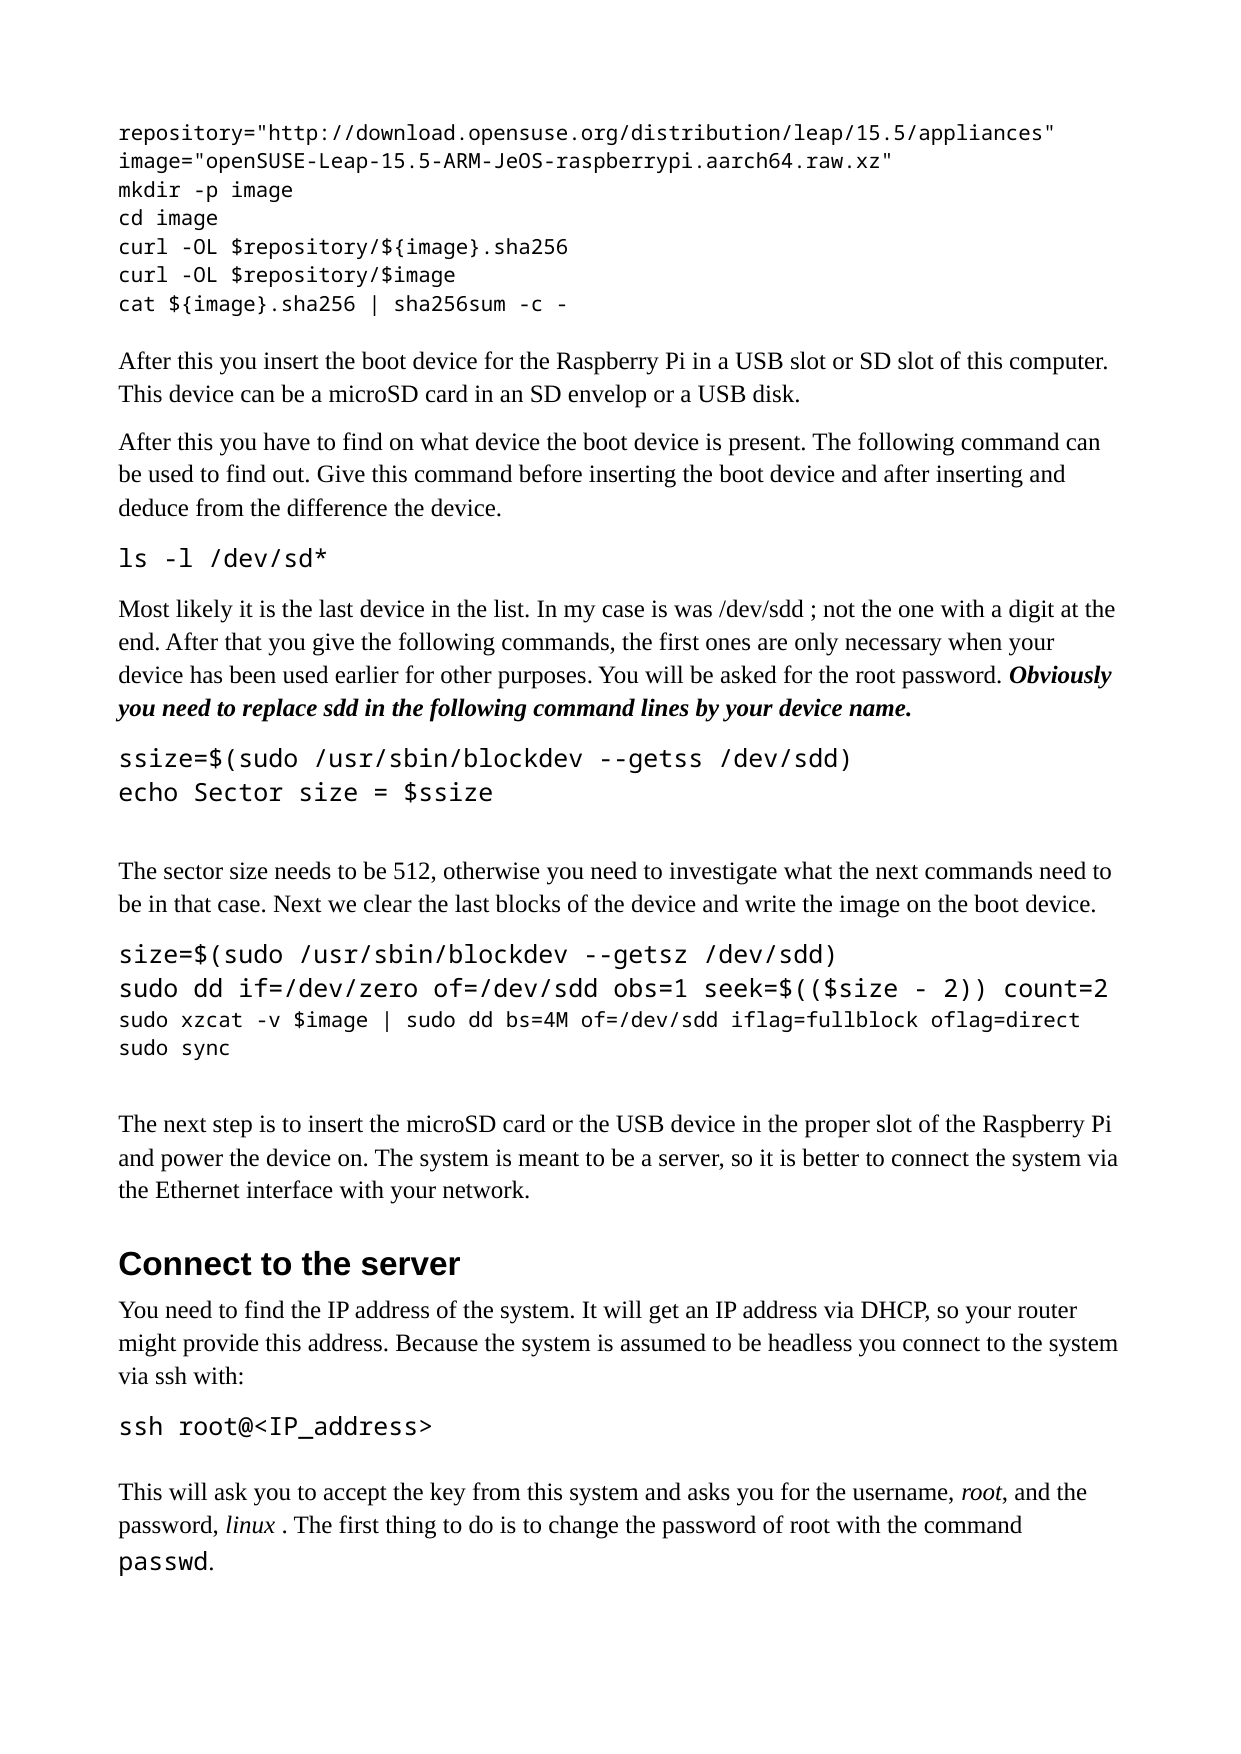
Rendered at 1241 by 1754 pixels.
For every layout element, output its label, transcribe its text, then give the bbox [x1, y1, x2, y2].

text image="openSUSE-Leap-15.5-ARM-JeOS-raspberrypi.aarch64.raw.xz" [118, 147, 1122, 175]
text You need to find the IP address of the system. It will get an IP address via DHCP, so your router might provide this address. Because the system is assumed to be headless you connect to the system via ssh with: [118, 1295, 1122, 1390]
text curl -OL $repository/${image}.sha256 [118, 232, 1122, 260]
text ssh root@<IP_address> [118, 1409, 1122, 1443]
text After this you have to find on what device the boot device is present. The following command can be used to find out. Give this command before inserting the boot device and after inserting and deduce from the difference the device. [118, 427, 1122, 521]
text After this you insert the boot device for the Raspberry Pi in a USB slot or SD slot of this computer. This device can be a microSD card in an SD envelop or a USB disk. [118, 346, 1122, 408]
text echo Sector size = $ssize [118, 775, 1122, 809]
text sudo sync [118, 1033, 1122, 1062]
text sudo xzcat -v $image | sudo dd bs=4M of=/dev/sdd iflag=fullblock oflag=direct [118, 1005, 1122, 1033]
text repository="http://download.opensuse.org/distribution/leap/15.5/appliances" [118, 118, 1122, 147]
text sudo dd if=/dev/zero of=/dev/sdd obs=1 seek=$(($size - 2)) count=2 [118, 971, 1122, 1005]
text The sector size needs to be 512, otherwise you need to investigate what the next commands need to be in that case. Next we clear the last blocks of the device and write the image on the boot device. [118, 856, 1122, 918]
text cat ${image}.sha256 | sha256sum -c - [118, 289, 1122, 317]
text ssize=$(sudo /usr/sbin/blockdev --getss /dev/sdd) [118, 741, 1122, 775]
text size=$(sudo /usr/sbin/blockdev --getsz /dev/sdd) [118, 937, 1122, 971]
text curl -OL $repository/$image [118, 260, 1122, 289]
text This will ask you to accept the key from this system and asks you for the username, root, and the password, linux . The first thing to do is to change the password of root with the command passwd. [118, 1477, 1122, 1578]
text ls -l /dev/sd* [118, 540, 1122, 574]
text The next step is to insert the microSD card or the USB device in the proper slot of the Raspberry Pi and power the device on. The system is meant to be a server, so it is better to connect the system via the Ethernet interface with your network. [118, 1109, 1122, 1204]
text Most likely it is the last device in the list. In my case is was /dev/sdd ; not the one with a digit at the end. After that you give the following commands, the first ones are only necessary when your device has been used earlier for other purposes. You will be asked for the root password. Obviously you need to replace sdd in the following command lines by your device name. [118, 594, 1122, 722]
subtitle Connect to the server [118, 1244, 1122, 1282]
text cd image [118, 203, 1122, 232]
text mkdir -p image [118, 175, 1122, 203]
